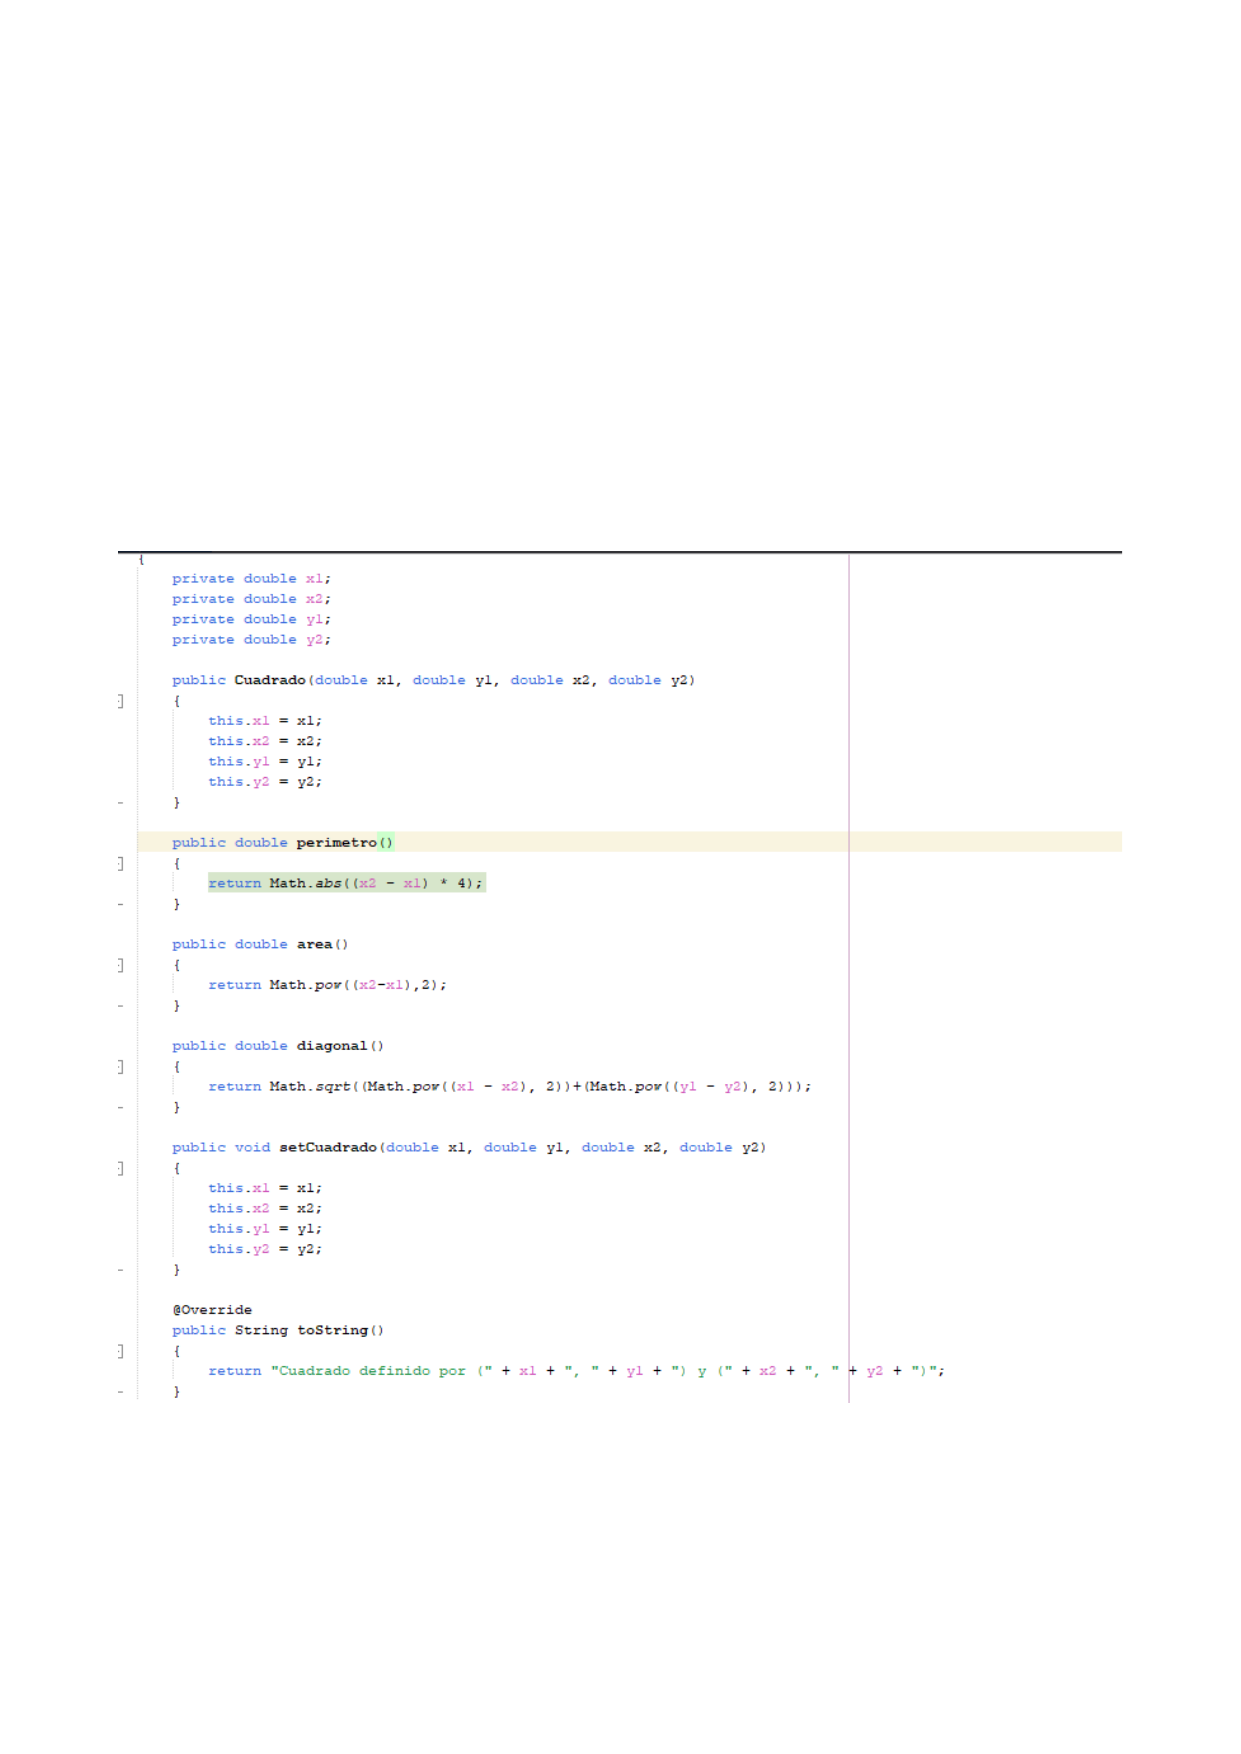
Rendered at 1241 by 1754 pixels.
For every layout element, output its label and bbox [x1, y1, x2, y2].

picture [118, 551, 1123, 1403]
